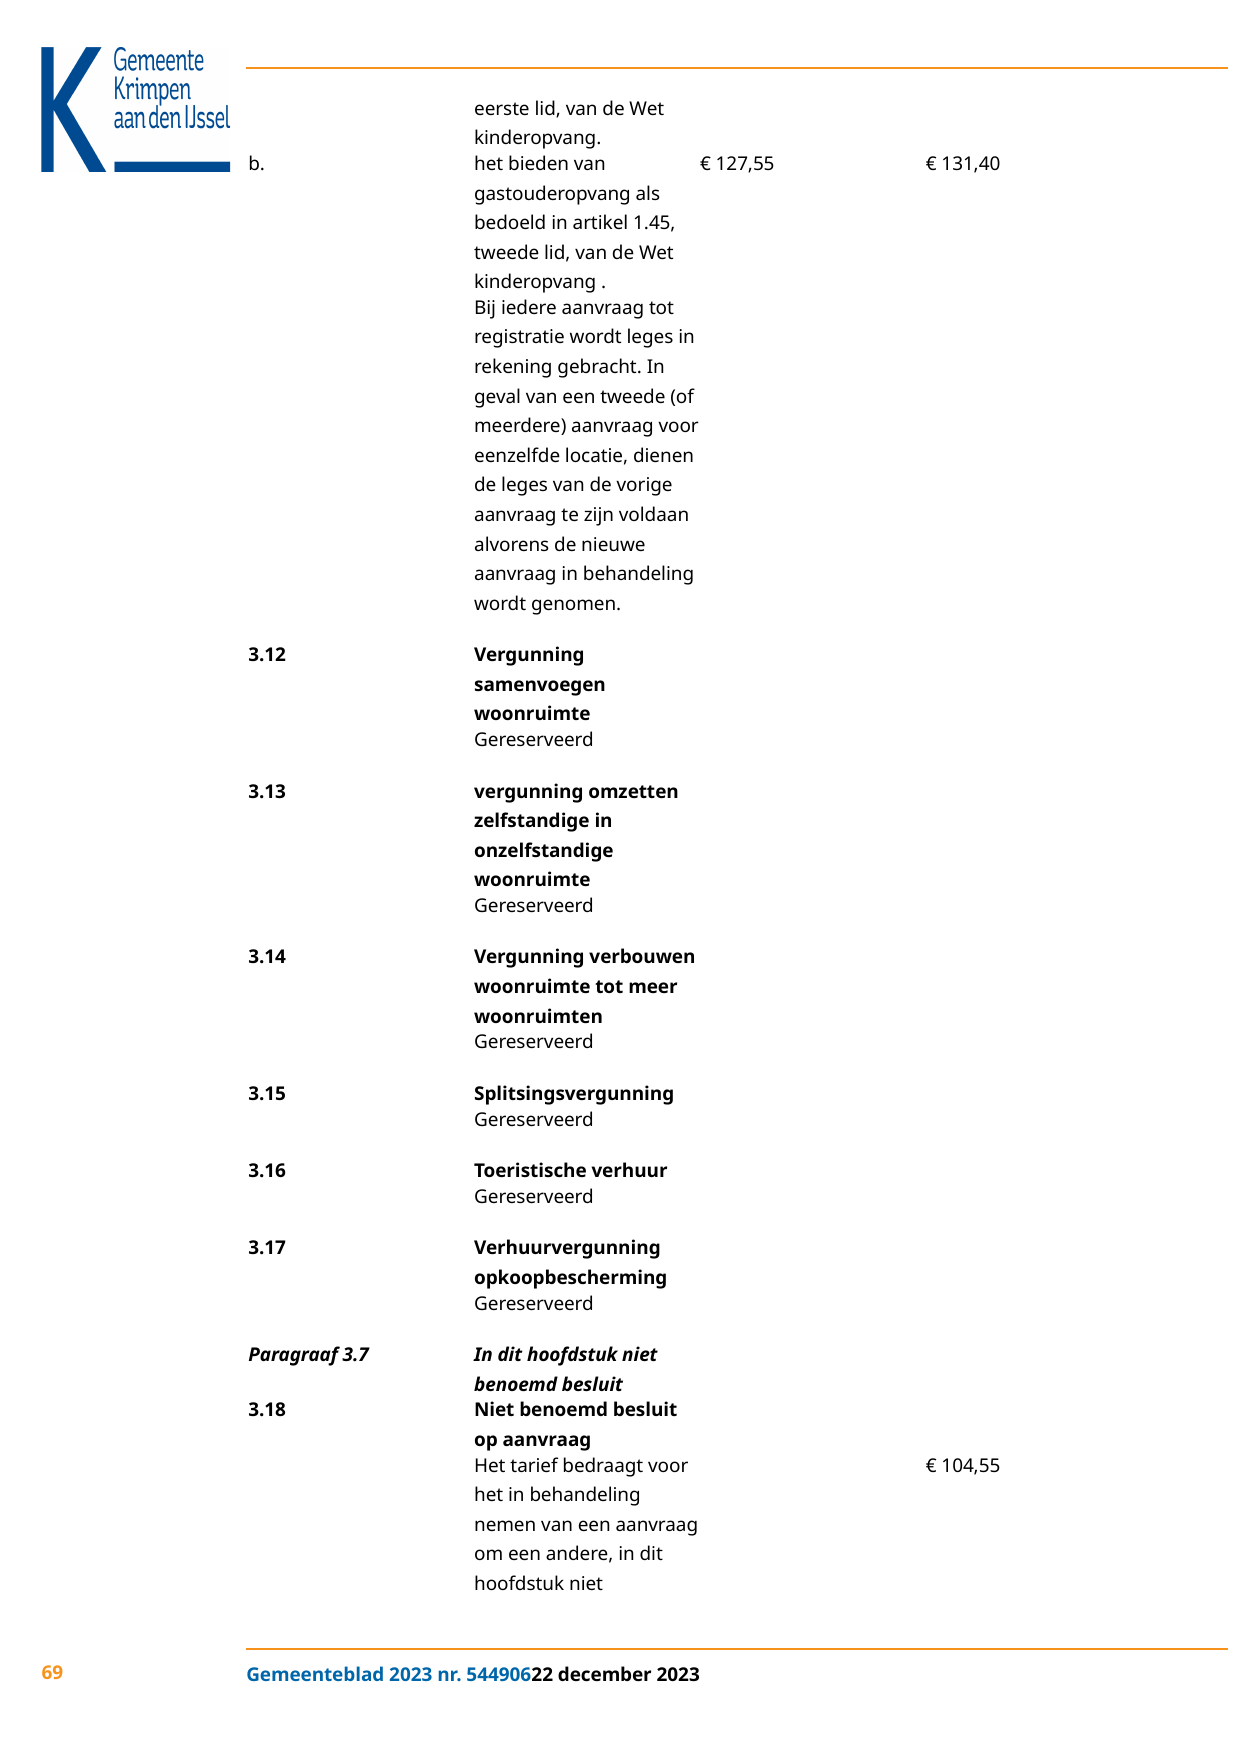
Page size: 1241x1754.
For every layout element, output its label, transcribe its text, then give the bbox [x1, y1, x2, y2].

table_cell [248, 1209, 474, 1234]
table_cell [926, 95, 1152, 150]
table_cell [926, 1397, 1152, 1452]
table_cell Verhuurvergunning opkoopbescherming [474, 1235, 700, 1290]
table_cell Splitsingsvergunning [474, 1080, 700, 1106]
table_cell [700, 1209, 926, 1234]
table_cell [474, 1316, 700, 1341]
table_cell [700, 918, 926, 944]
table_cell [926, 1290, 1152, 1316]
table_cell [926, 1132, 1152, 1157]
table_cell [248, 1054, 474, 1080]
table_cell [700, 944, 926, 1029]
table_cell [248, 918, 474, 944]
table_cell [700, 1183, 926, 1209]
table_cell € 127,55 [700, 150, 926, 294]
table_cell € 131,40 [926, 150, 1152, 294]
table_cell [700, 1290, 926, 1316]
table_cell [474, 616, 700, 641]
table_cell [248, 892, 474, 918]
table_cell [926, 1209, 1152, 1234]
table_cell Gereserveerd [474, 726, 700, 752]
table_cell Gereserveerd [474, 1183, 700, 1209]
table_cell [926, 1029, 1152, 1054]
table_cell [248, 1316, 474, 1341]
table_cell 3.13 [248, 778, 474, 892]
table_cell [926, 778, 1152, 892]
table_cell [248, 1290, 474, 1316]
table_cell [248, 1029, 474, 1054]
table_cell [700, 294, 926, 616]
table_cell Bij iedere aanvraag tot registratie wordt leges in rekening gebracht. In geval van een tweede (of meerdere) aanvraag voor eenzelfde locatie, dienen de leges van de vorige aanvraag te zijn voldaan alvorens de nieuwe aanvraag in behandeling wordt genomen. [474, 294, 700, 616]
table_cell 3.12 [248, 641, 474, 726]
table_cell [700, 95, 926, 150]
table_cell [700, 616, 926, 641]
table_cell [926, 1080, 1152, 1106]
table_cell [474, 1054, 700, 1080]
table_cell [926, 1316, 1152, 1341]
table_cell vergunning omzetten zelfstandige in onzelfstandige woonruimte [474, 778, 700, 892]
table_cell [700, 752, 926, 778]
table_cell [926, 1106, 1152, 1132]
table_cell [926, 752, 1152, 778]
table_cell het bieden van gastouderopvang als bedoeld in artikel 1.45, tweede lid, van de Wet kinderopvang . [474, 150, 700, 294]
table_cell [474, 1209, 700, 1234]
table_cell [700, 1452, 926, 1596]
table_cell Toeristische verhuur [474, 1157, 700, 1183]
table_cell Gereserveerd [474, 1029, 700, 1054]
table_cell Gereserveerd [474, 1290, 700, 1316]
picture [41, 47, 231, 172]
table_cell Het tarief bedraagt voor het in behandeling nemen van een aanvraag om een andere, in dit hoofdstuk niet [474, 1452, 700, 1596]
table_cell [700, 1397, 926, 1452]
table_cell 3.18 [248, 1397, 474, 1452]
table_cell [926, 892, 1152, 918]
table_cell [926, 1157, 1152, 1183]
table_cell [248, 1183, 474, 1209]
table_cell [926, 944, 1152, 1029]
table_cell [700, 1341, 926, 1397]
table_cell [926, 918, 1152, 944]
table_cell 3.16 [248, 1157, 474, 1183]
table_cell [248, 726, 474, 752]
table_cell [248, 1452, 474, 1596]
table_cell [700, 641, 926, 726]
table_cell [700, 1029, 926, 1054]
table_cell [700, 1157, 926, 1183]
table_cell Vergunning samenvoegen woonruimte [474, 641, 700, 726]
table_cell [248, 616, 474, 641]
table_cell [248, 1132, 474, 1157]
table_cell b. [248, 150, 474, 294]
table_cell [926, 726, 1152, 752]
table_cell € 104,55 [926, 1452, 1152, 1596]
table_cell [248, 752, 474, 778]
table_cell In dit hoofdstuk niet benoemd besluit [474, 1341, 700, 1397]
table_cell [700, 1132, 926, 1157]
table_cell [700, 1080, 926, 1106]
table_cell [248, 95, 474, 150]
table_cell [700, 778, 926, 892]
table_cell [474, 1132, 700, 1157]
table_cell eerste lid, van de Wet kinderopvang. [474, 95, 700, 150]
table_cell [926, 1183, 1152, 1209]
table_cell [700, 1235, 926, 1290]
table_cell Paragraaf 3.7 [248, 1341, 474, 1397]
table_cell 3.14 [248, 944, 474, 1029]
table_cell [926, 294, 1152, 616]
table_cell [700, 1316, 926, 1341]
table_cell [248, 294, 474, 616]
table_cell 3.15 [248, 1080, 474, 1106]
table_cell [926, 1054, 1152, 1080]
table_cell [700, 726, 926, 752]
table_cell [926, 1341, 1152, 1397]
table_cell [700, 1106, 926, 1132]
table_cell Gereserveerd [474, 892, 700, 918]
table_cell [926, 1235, 1152, 1290]
table_cell [926, 641, 1152, 726]
table_cell [700, 1054, 926, 1080]
table_cell Niet benoemd besluit op aanvraag [474, 1397, 700, 1452]
table_cell 3.17 [248, 1235, 474, 1290]
table_cell [926, 616, 1152, 641]
table_cell [700, 892, 926, 918]
table_cell Gereserveerd [474, 1106, 700, 1132]
table_cell Vergunning verbouwen woonruimte tot meer woonruimten [474, 944, 700, 1029]
table_cell [474, 918, 700, 944]
table_cell [474, 752, 700, 778]
table_cell [248, 1106, 474, 1132]
